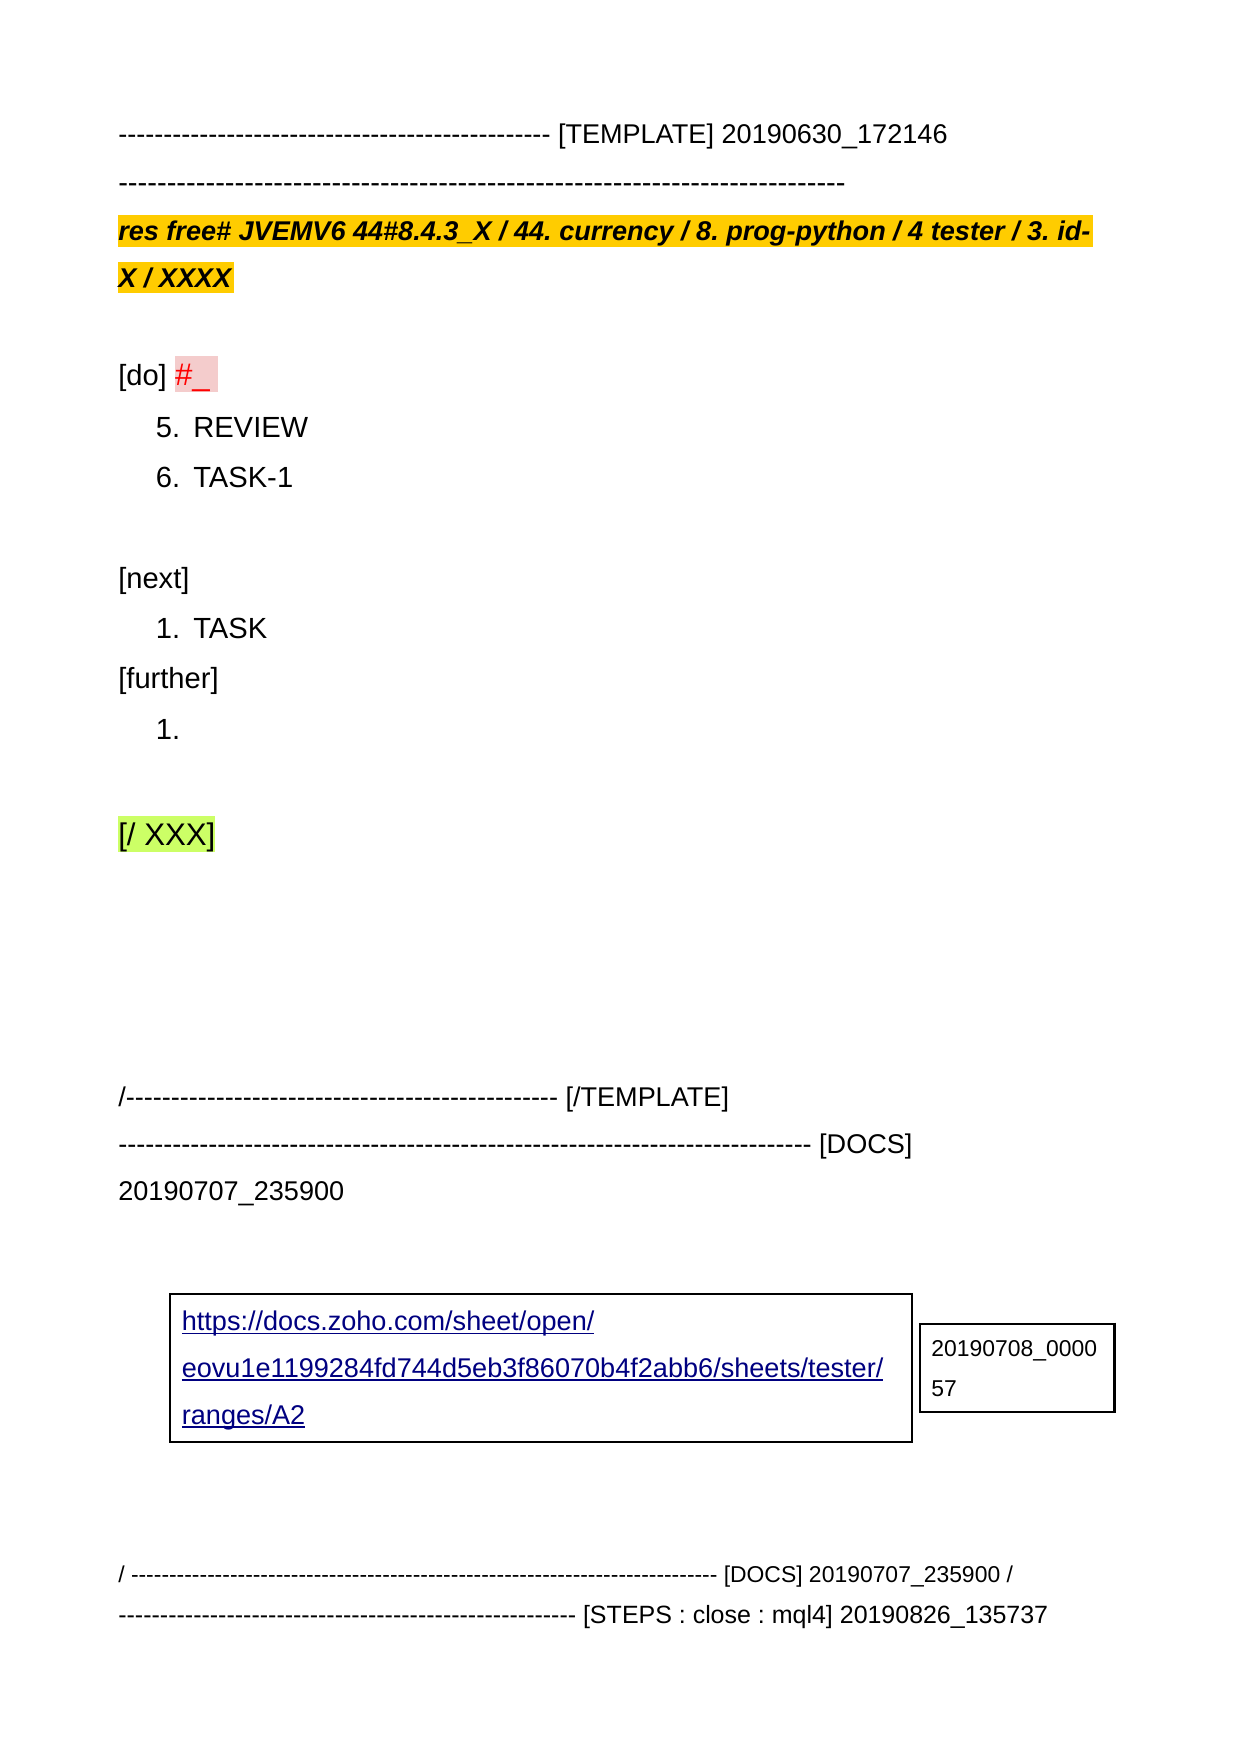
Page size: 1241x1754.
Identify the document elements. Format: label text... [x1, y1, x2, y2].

text [next] [118, 561, 1122, 594]
text [/ XXX] [118, 762, 1122, 852]
table_header https://docs.zoho.com/sheet/open/eovu1e1199284fd744d5eb3f86070b4f2abb6/sheets/tester/ranges/A2 [166, 1265, 916, 1471]
text --------------------------------------------------------------------------- [118, 165, 1122, 198]
table_header [118, 1265, 166, 1471]
text ------------------------------------------------ [TEMPLATE] 20190630_172146 [118, 118, 1122, 149]
text ----------------------------------------------------------------------------- [DOCS] 20190707_235900 [118, 1128, 1122, 1206]
text [further] [118, 661, 1122, 695]
table_header 20190708_000057 [916, 1265, 1118, 1471]
list TASK-1 [156, 460, 1122, 494]
text /------------------------------------------------ [/TEMPLATE] [118, 1081, 1122, 1112]
text / ----------------------------------------------------------------------------- [DOCS] 20190707_235900 / [118, 1561, 1122, 1587]
text ------------------------------------------------------- [STEPS : close : mql4] 20190826_135737 [118, 1601, 1122, 1629]
list REVIEW [156, 410, 1122, 443]
table_cell [166, 1471, 916, 1505]
text res free# JVEMV6 44#8.4.3_X / 44. currency / 8. prog-python / 4 tester / 3. id-X / XXXX [118, 215, 1122, 293]
text [do] #_ [118, 356, 1122, 392]
list TASK [156, 611, 1122, 644]
table_cell [916, 1471, 1118, 1505]
table_cell [118, 1471, 166, 1505]
